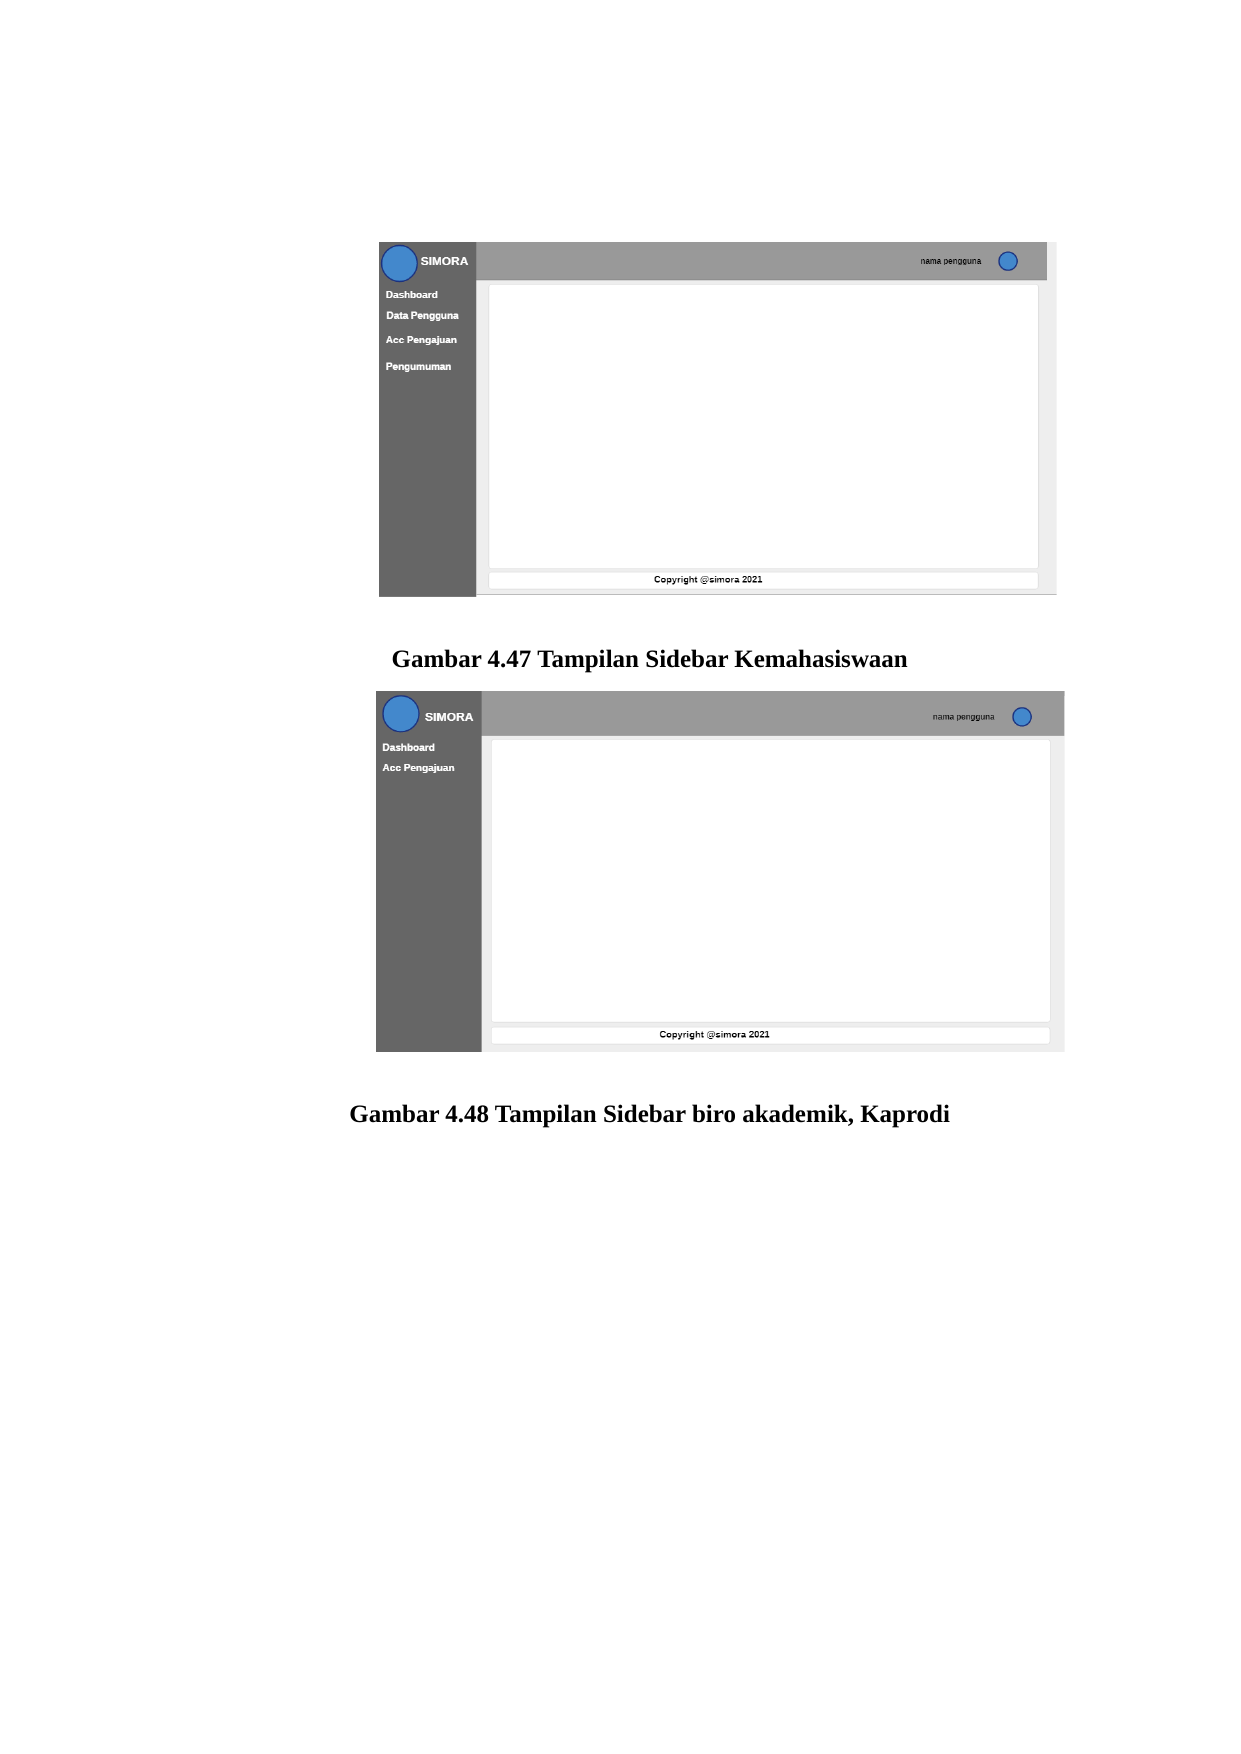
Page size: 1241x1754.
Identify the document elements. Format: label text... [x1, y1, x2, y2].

table_header [378, 685, 1062, 691]
picture [376, 691, 1065, 1052]
text Gambar 4.48 Tampilan Sidebar biro akademik, Kaprodi [236, 1099, 1063, 1128]
table_header [378, 1052, 1062, 1087]
picture [379, 242, 1057, 598]
table_header [374, 236, 1062, 632]
text Gambar 4.47 Tampilan Sidebar Kemahasiswaan [236, 644, 1063, 673]
